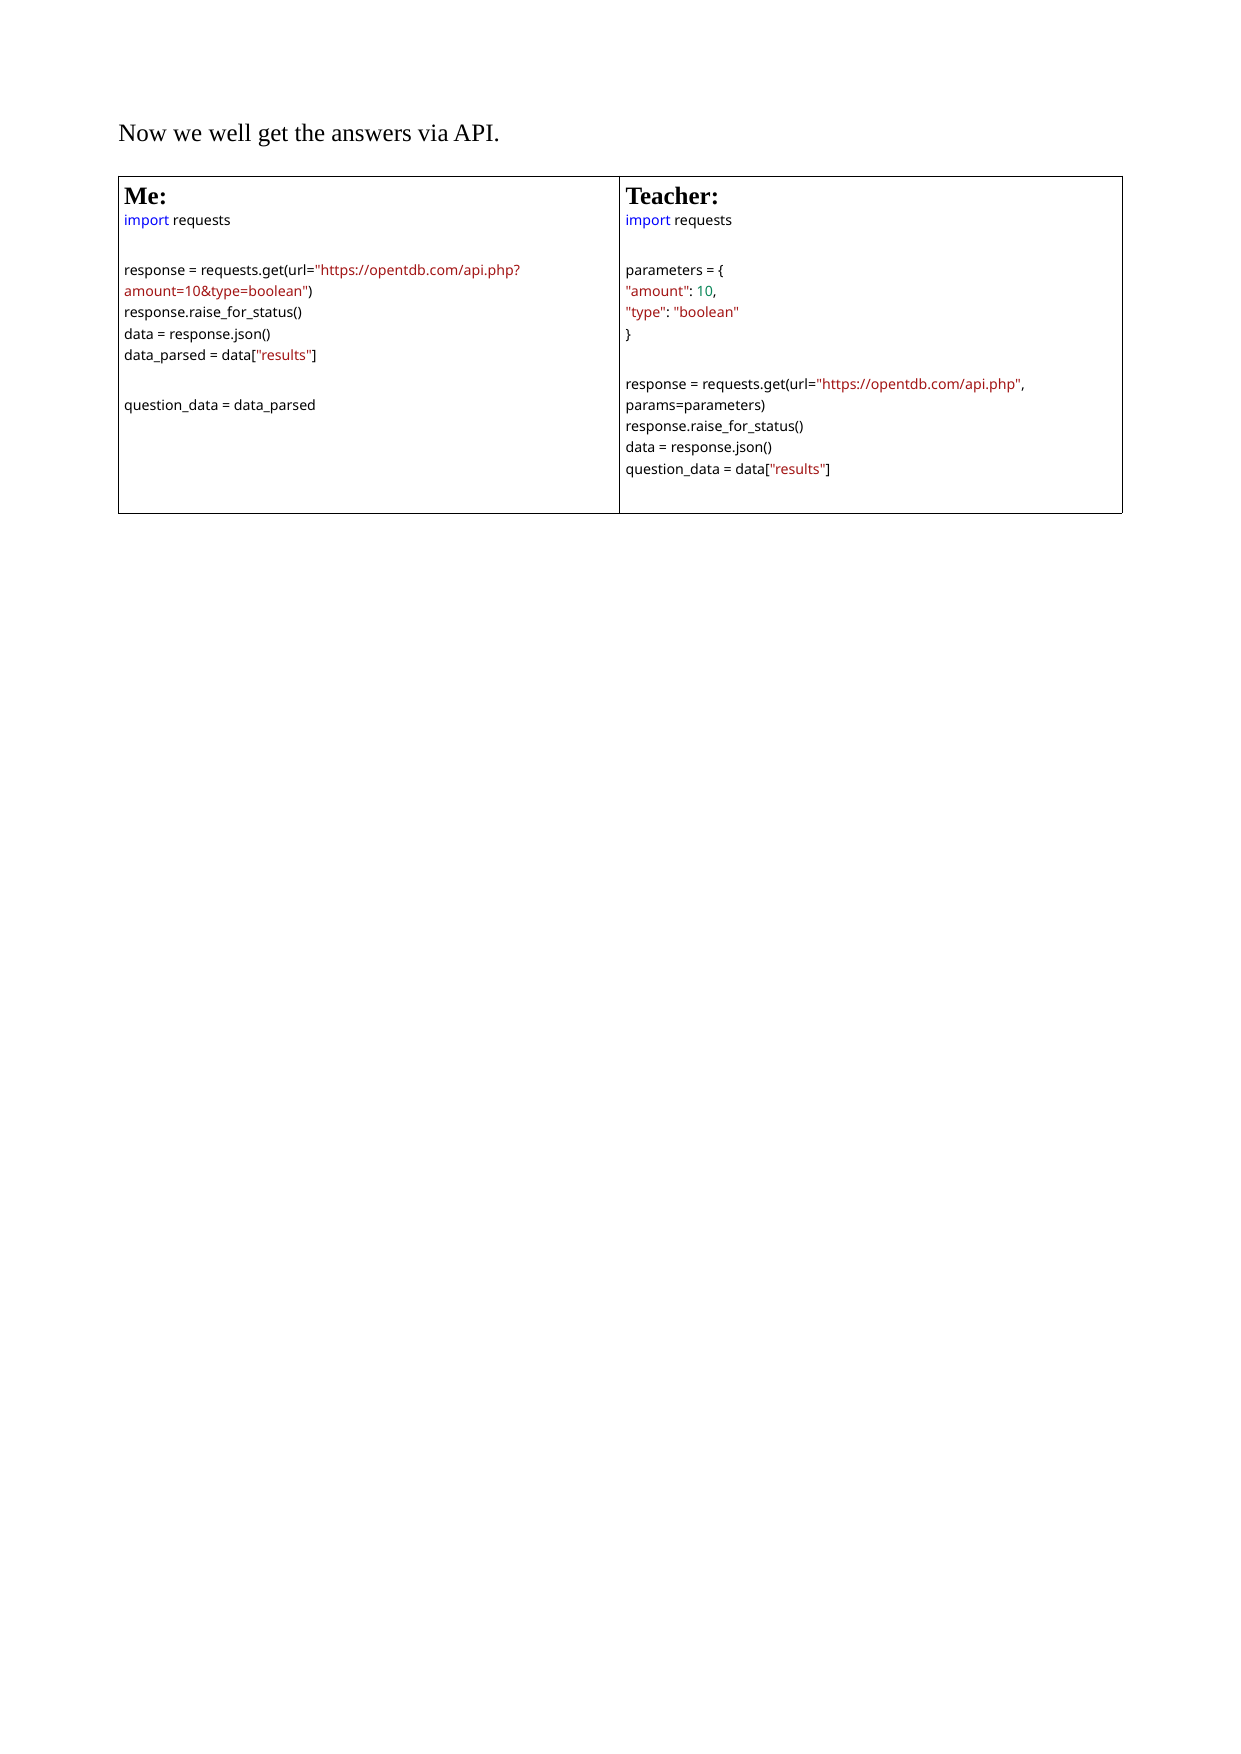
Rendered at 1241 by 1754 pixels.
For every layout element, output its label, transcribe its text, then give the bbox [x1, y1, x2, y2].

text Now we well get the answers via API. [118, 118, 1122, 147]
table_header Teacher: import requests parameters = { "amount": 10, "type": "boolean" } response = requests.get(url="https://opentdb.com/api.php", params=parameters) response.raise_for_status() data = response.json() question_data = data["results"] [620, 177, 1122, 513]
table_header Me: import requests response = requests.get(url="https://opentdb.com/api.php?amount=10&type=boolean") response.raise_for_status() data = response.json() data_parsed = data["results"] question_data = data_parsed [119, 177, 619, 513]
